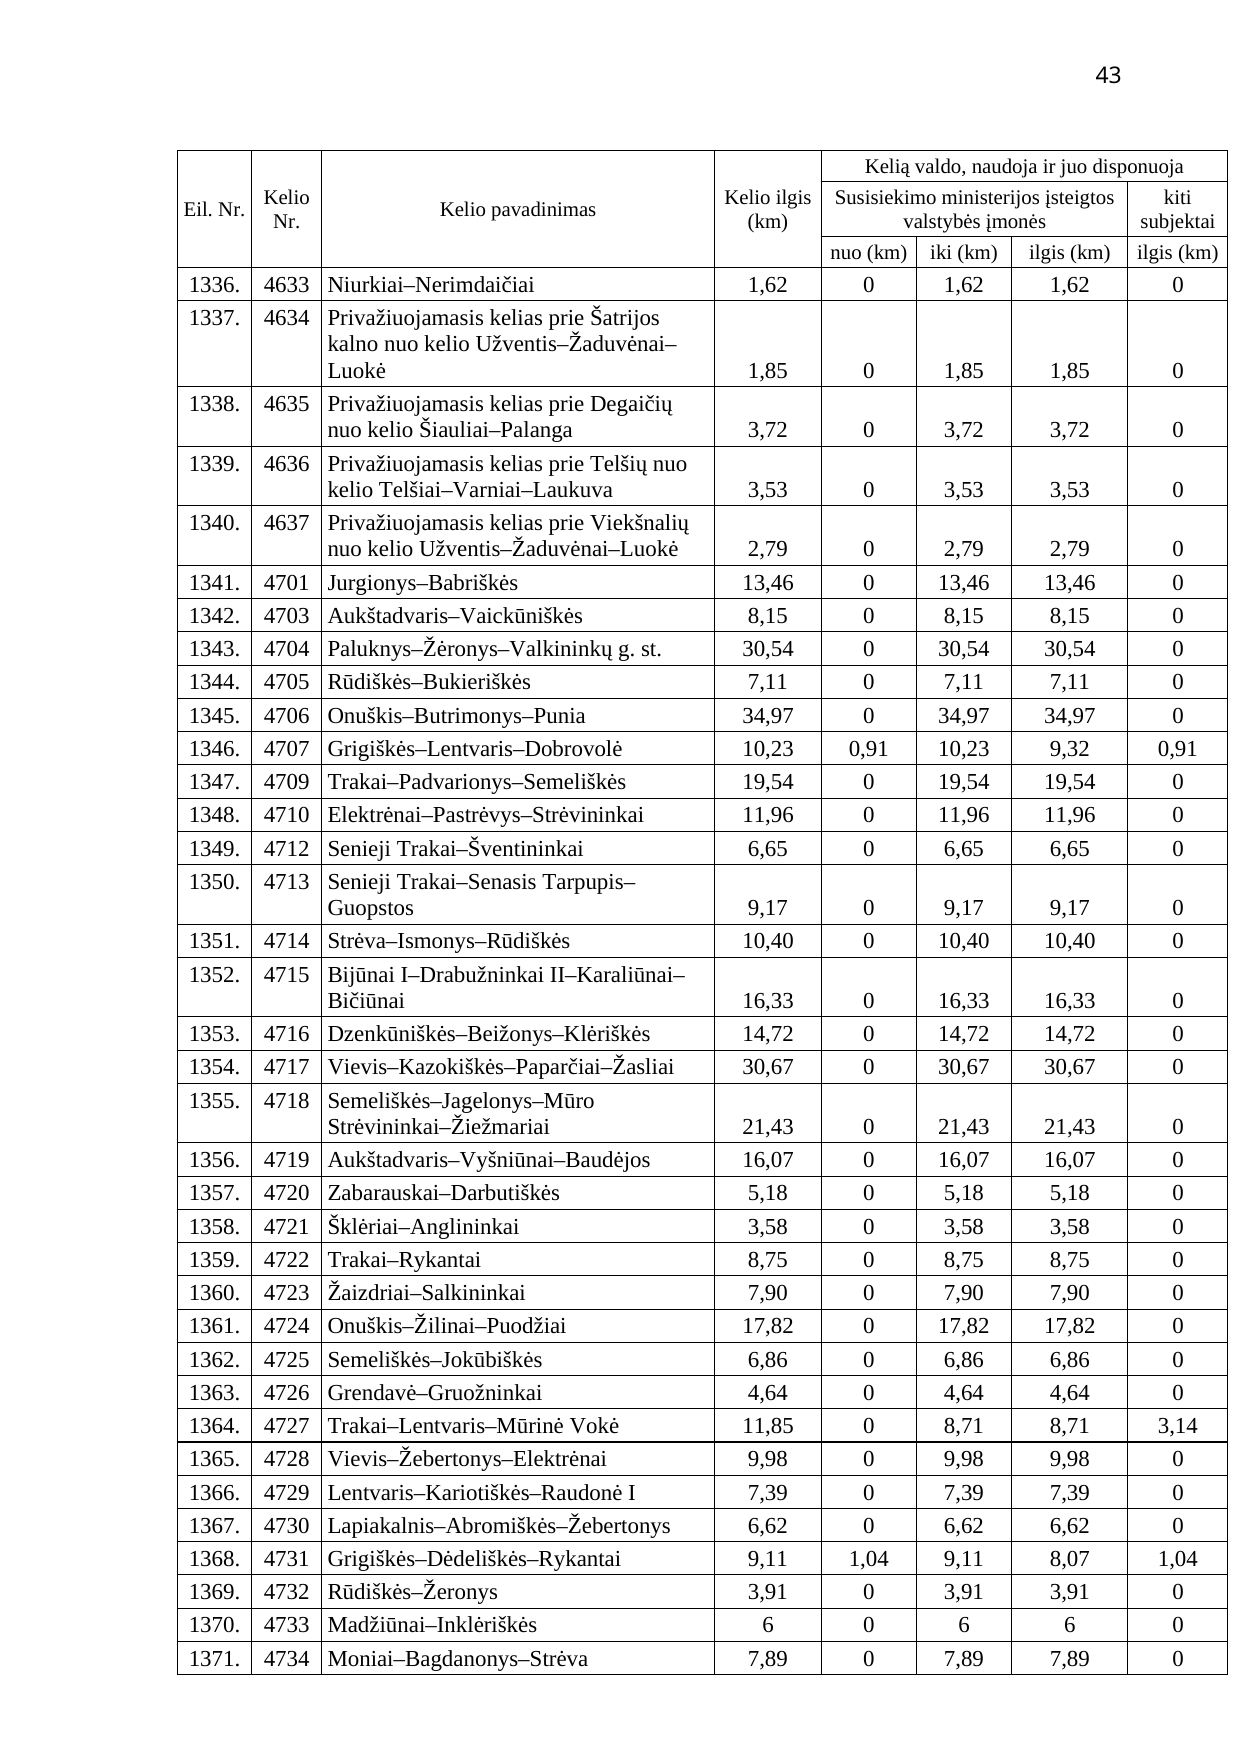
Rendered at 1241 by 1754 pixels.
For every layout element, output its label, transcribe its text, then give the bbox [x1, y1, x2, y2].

table_cell 0 [822, 1051, 916, 1083]
table_cell 0 [1128, 799, 1227, 831]
table_cell 10,40 [1012, 925, 1127, 957]
table_cell 4636 [252, 447, 321, 505]
table_cell 7,90 [917, 1276, 1011, 1308]
table_cell 0 [822, 1084, 916, 1142]
table_cell 0 [1128, 1575, 1227, 1607]
table_cell 0 [1128, 632, 1227, 664]
table_cell Vievis–Žebertonys–Elektrėnai [322, 1443, 714, 1474]
table_cell 13,46 [1012, 566, 1127, 598]
table_cell 0 [1128, 1443, 1227, 1474]
table_cell Semeliškės–Jokūbiškės [322, 1343, 714, 1375]
table_cell 0 [1128, 1276, 1227, 1308]
table_cell iki (km) [917, 237, 1011, 267]
table_cell 3,72 [1012, 387, 1127, 446]
table_cell 3,53 [917, 447, 1011, 505]
table_cell 30,54 [917, 632, 1011, 664]
table_cell 4731 [252, 1542, 321, 1574]
table_cell 0 [1128, 506, 1227, 565]
table_cell 10,40 [715, 925, 821, 957]
table_cell 5,18 [917, 1177, 1011, 1209]
table_cell 0 [1128, 1210, 1227, 1242]
table_cell 0 [1128, 301, 1227, 386]
table_cell 4729 [252, 1476, 321, 1508]
table_cell 0 [1128, 1051, 1227, 1083]
table_cell 19,54 [715, 765, 821, 797]
table_cell 1337. [178, 301, 251, 386]
table_cell 10,23 [715, 732, 821, 764]
table_cell 4637 [252, 506, 321, 565]
table_cell 8,15 [1012, 599, 1127, 631]
table_cell Strėva–Ismonys–Rūdiškės [322, 925, 714, 957]
table_cell 6,65 [1012, 832, 1127, 864]
table_cell 9,11 [715, 1542, 821, 1574]
table_cell 0 [1128, 1143, 1227, 1176]
table_cell 4716 [252, 1017, 321, 1049]
table_cell 1345. [178, 699, 251, 731]
table_cell 0 [822, 1509, 916, 1541]
table_cell 0 [822, 765, 916, 797]
table_cell 4723 [252, 1276, 321, 1308]
table_cell 1349. [178, 832, 251, 864]
table_cell 1352. [178, 958, 251, 1016]
table_header Kelio Nr. [252, 151, 321, 267]
table_cell 1351. [178, 925, 251, 957]
table_cell 30,54 [715, 632, 821, 664]
table_cell Paluknys–Žėronys–Valkininkų g. st. [322, 632, 714, 664]
table_cell 4727 [252, 1409, 321, 1441]
table_cell 30,67 [917, 1051, 1011, 1083]
table_cell Dzenkūniškės–Beižonys–Klėriškės [322, 1017, 714, 1049]
table_cell 4722 [252, 1243, 321, 1275]
table_cell 3,72 [917, 387, 1011, 446]
table_cell 21,43 [917, 1084, 1011, 1142]
table_cell 0 [1128, 1243, 1227, 1275]
table_cell Senieji Trakai–Senasis Tarpupis–Guopstos [322, 865, 714, 923]
table_cell Grigiškės–Dėdeliškės–Rykantai [322, 1542, 714, 1574]
table_cell 1370. [178, 1609, 251, 1641]
table_cell 4719 [252, 1143, 321, 1176]
table_cell 4704 [252, 632, 321, 664]
table_cell 0 [822, 1276, 916, 1308]
table_cell Onuškis–Butrimonys–Punia [322, 699, 714, 731]
table_cell 3,72 [715, 387, 821, 446]
table_header Kelio ilgis (km) [715, 151, 821, 267]
table_cell 4734 [252, 1642, 321, 1674]
table_cell 10,23 [917, 732, 1011, 764]
table_cell 0 [822, 699, 916, 731]
table_cell 19,54 [917, 765, 1011, 797]
table_cell 7,89 [715, 1642, 821, 1674]
table_cell Grendavė–Gruožninkai [322, 1376, 714, 1408]
table_cell 0 [822, 1575, 916, 1607]
table_cell 11,96 [917, 799, 1011, 831]
table_cell 6,86 [1012, 1343, 1127, 1375]
table_cell Bijūnai I–Drabužninkai II–Karaliūnai–Bičiūnai [322, 958, 714, 1016]
table_cell 0 [1128, 925, 1227, 957]
table_cell 0 [822, 1343, 916, 1375]
table_cell 7,90 [1012, 1276, 1127, 1308]
table_cell 4710 [252, 799, 321, 831]
table_cell Privažiuojamasis kelias prie Degaičių nuo kelio Šiauliai–Palanga [322, 387, 714, 446]
table_cell 1,62 [1012, 268, 1127, 300]
table_cell 21,43 [715, 1084, 821, 1142]
table_cell 8,75 [715, 1243, 821, 1275]
table_cell 7,11 [715, 666, 821, 698]
table_cell 4635 [252, 387, 321, 446]
table_cell 8,71 [1012, 1409, 1127, 1441]
table_cell 16,33 [917, 958, 1011, 1016]
table_cell Vievis–Kazokiškės–Paparčiai–Žasliai [322, 1051, 714, 1083]
table_cell 8,71 [917, 1409, 1011, 1441]
table_cell 1341. [178, 566, 251, 598]
table_cell 8,15 [715, 599, 821, 631]
table_cell 1,04 [822, 1542, 916, 1574]
table_cell 16,33 [715, 958, 821, 1016]
table_cell 0 [1128, 1177, 1227, 1209]
table_cell 2,79 [917, 506, 1011, 565]
table_cell 4726 [252, 1376, 321, 1408]
table_cell 1359. [178, 1243, 251, 1275]
table_cell 1346. [178, 732, 251, 764]
table_cell 14,72 [1012, 1017, 1127, 1049]
table_cell Šklėriai–Anglininkai [322, 1210, 714, 1242]
table_cell 4712 [252, 832, 321, 864]
table_cell 0 [1128, 666, 1227, 698]
table_cell 1366. [178, 1476, 251, 1508]
table_cell 0 [1128, 1310, 1227, 1342]
table_cell Privažiuojamasis kelias prie Telšių nuo kelio Telšiai–Varniai–Laukuva [322, 447, 714, 505]
table_cell 0 [1128, 1642, 1227, 1674]
table_cell 9,17 [1012, 865, 1127, 923]
table_cell 3,58 [715, 1210, 821, 1242]
table_cell 0 [1128, 699, 1227, 731]
table_cell 3,91 [1012, 1575, 1127, 1607]
table_cell ilgis (km) [1128, 237, 1227, 267]
table_cell 0 [822, 566, 916, 598]
table_cell Privažiuojamasis kelias prie Šatrijos kalno nuo kelio Užventis–Žaduvėnai–Luokė [322, 301, 714, 386]
table_cell Madžiūnai–Inklėriškės [322, 1609, 714, 1641]
table_cell 16,07 [715, 1143, 821, 1176]
table_cell 1365. [178, 1443, 251, 1474]
table_cell Moniai–Bagdanonys–Strėva [322, 1642, 714, 1674]
table_cell 0 [822, 1143, 916, 1176]
table_cell 0 [822, 666, 916, 698]
table_cell Senieji Trakai–Šventininkai [322, 832, 714, 864]
table_cell 1369. [178, 1575, 251, 1607]
table_cell 3,53 [715, 447, 821, 505]
table_cell 3,91 [715, 1575, 821, 1607]
table_cell 4709 [252, 765, 321, 797]
table_cell 11,96 [715, 799, 821, 831]
table_cell 34,97 [715, 699, 821, 731]
table_cell 3,53 [1012, 447, 1127, 505]
table_cell 30,54 [1012, 632, 1127, 664]
table_cell 6,65 [715, 832, 821, 864]
table_cell 4713 [252, 865, 321, 923]
table_cell Onuškis–Žilinai–Puodžiai [322, 1310, 714, 1342]
table_cell 3,91 [917, 1575, 1011, 1607]
table_header Kelio pavadinimas [322, 151, 714, 267]
table_cell 0 [1128, 447, 1227, 505]
table_cell 4703 [252, 599, 321, 631]
table_cell 0 [822, 387, 916, 446]
table_cell 1354. [178, 1051, 251, 1083]
table_cell 2,79 [1012, 506, 1127, 565]
table_cell 1361. [178, 1310, 251, 1342]
table_cell 0 [1128, 1376, 1227, 1408]
table_cell ilgis (km) [1012, 237, 1127, 267]
table_cell 4718 [252, 1084, 321, 1142]
table_cell Trakai–Lentvaris–Mūrinė Vokė [322, 1409, 714, 1441]
table_cell 1,62 [715, 268, 821, 300]
table_cell 4733 [252, 1609, 321, 1641]
table_cell 9,17 [715, 865, 821, 923]
table_cell Semeliškės–Jagelonys–Mūro Strėvininkai–Žiežmariai [322, 1084, 714, 1142]
table_header Eil. Nr. [178, 151, 251, 267]
table_cell 1353. [178, 1017, 251, 1049]
table_cell 6 [917, 1609, 1011, 1641]
table_cell 1,62 [917, 268, 1011, 300]
table_cell 0 [1128, 1609, 1227, 1641]
table_cell 0 [1128, 566, 1227, 598]
table_cell Zabarauskai–Darbutiškės [322, 1177, 714, 1209]
table_cell 16,07 [1012, 1143, 1127, 1176]
table_cell Rūdiškės–Žeronys [322, 1575, 714, 1607]
table_cell 3,14 [1128, 1409, 1227, 1441]
table_cell 0 [1128, 1343, 1227, 1375]
table_cell Susisiekimo ministerijos įsteigtos valstybės įmonės [822, 182, 1127, 236]
table_cell 3,58 [1012, 1210, 1127, 1242]
table_cell 21,43 [1012, 1084, 1127, 1142]
table_cell Žaizdriai–Salkininkai [322, 1276, 714, 1308]
table_cell 34,97 [1012, 699, 1127, 731]
table_cell 0 [1128, 599, 1227, 631]
table_cell 7,39 [715, 1476, 821, 1508]
table_cell 30,67 [1012, 1051, 1127, 1083]
table_cell 13,46 [715, 566, 821, 598]
table_cell 5,18 [1012, 1177, 1127, 1209]
table_cell 4633 [252, 268, 321, 300]
table_cell 9,32 [1012, 732, 1127, 764]
table_cell 1368. [178, 1542, 251, 1574]
table_cell Lentvaris–Kariotiškės–Raudonė I [322, 1476, 714, 1508]
table_cell 0 [1128, 268, 1227, 300]
table_cell 0 [822, 447, 916, 505]
table_cell 8,15 [917, 599, 1011, 631]
table_cell 1363. [178, 1376, 251, 1408]
table_cell 7,89 [1012, 1642, 1127, 1674]
table_cell 0 [1128, 387, 1227, 446]
table_cell 8,07 [1012, 1542, 1127, 1574]
table_cell Trakai–Rykantai [322, 1243, 714, 1275]
table_cell 0 [822, 925, 916, 957]
table_cell 14,72 [917, 1017, 1011, 1049]
table_cell 1,04 [1128, 1542, 1227, 1574]
table_cell 1360. [178, 1276, 251, 1308]
table_cell 17,82 [1012, 1310, 1127, 1342]
table_cell 0 [822, 1177, 916, 1209]
table_cell 0 [822, 1243, 916, 1275]
table_cell Aukštadvaris–Vaickūniškės [322, 599, 714, 631]
table_cell Lapiakalnis–Abromiškės–Žebertonys [322, 1509, 714, 1541]
table_cell 4724 [252, 1310, 321, 1342]
table_cell 0 [822, 1443, 916, 1474]
table_cell 4717 [252, 1051, 321, 1083]
table_cell 1343. [178, 632, 251, 664]
table_cell 0 [822, 799, 916, 831]
table_cell 1339. [178, 447, 251, 505]
table_cell 0 [822, 832, 916, 864]
table_cell Privažiuojamasis kelias prie Viekšnalių nuo kelio Užventis–Žaduvėnai–Luokė [322, 506, 714, 565]
table_cell 10,40 [917, 925, 1011, 957]
table_cell 0 [822, 1642, 916, 1674]
table_cell 3,58 [917, 1210, 1011, 1242]
table_cell 8,75 [1012, 1243, 1127, 1275]
table_cell 1348. [178, 799, 251, 831]
table_cell 11,96 [1012, 799, 1127, 831]
table_cell 4706 [252, 699, 321, 731]
table_cell 4707 [252, 732, 321, 764]
table_cell 4701 [252, 566, 321, 598]
table_cell 1336. [178, 268, 251, 300]
table_cell 4730 [252, 1509, 321, 1541]
table_cell Aukštadvaris–Vyšniūnai–Baudėjos [322, 1143, 714, 1176]
table_cell 1355. [178, 1084, 251, 1142]
table_header Kelią valdo, naudoja ir juo disponuoja [822, 151, 1227, 181]
table_cell 1364. [178, 1409, 251, 1441]
table_cell 4725 [252, 1343, 321, 1375]
table_cell 16,07 [917, 1143, 1011, 1176]
table_cell 1338. [178, 387, 251, 446]
table_cell 0 [1128, 1084, 1227, 1142]
table_cell 0 [1128, 958, 1227, 1016]
table_cell 11,85 [715, 1409, 821, 1441]
table_cell 0 [822, 268, 916, 300]
table_cell 0 [822, 632, 916, 664]
table_cell Niurkiai–Nerimdaičiai [322, 268, 714, 300]
table_cell 8,75 [917, 1243, 1011, 1275]
table_cell 4705 [252, 666, 321, 698]
table_cell 1358. [178, 1210, 251, 1242]
table_cell 1347. [178, 765, 251, 797]
table_cell Trakai–Padvarionys–Semeliškės [322, 765, 714, 797]
table_cell 0,91 [822, 732, 916, 764]
table_cell 4,64 [1012, 1376, 1127, 1408]
table_cell 6 [1012, 1609, 1127, 1641]
table_cell 34,97 [917, 699, 1011, 731]
table_cell 9,98 [715, 1443, 821, 1474]
table_cell 17,82 [715, 1310, 821, 1342]
table_cell Rūdiškės–Bukieriškės [322, 666, 714, 698]
table_cell 1,85 [715, 301, 821, 386]
table_cell 4721 [252, 1210, 321, 1242]
table_cell 9,17 [917, 865, 1011, 923]
table_cell Grigiškės–Lentvaris–Dobrovolė [322, 732, 714, 764]
table_cell 4715 [252, 958, 321, 1016]
table_cell 1357. [178, 1177, 251, 1209]
table_cell Jurgionys–Babriškės [322, 566, 714, 598]
table_cell 0 [822, 599, 916, 631]
table_cell 14,72 [715, 1017, 821, 1049]
table_cell 6 [715, 1609, 821, 1641]
table_cell 1,85 [1012, 301, 1127, 386]
table_cell 1342. [178, 599, 251, 631]
table_cell 7,89 [917, 1642, 1011, 1674]
table_cell 1340. [178, 506, 251, 565]
table_cell 13,46 [917, 566, 1011, 598]
table_cell 5,18 [715, 1177, 821, 1209]
table_cell 0 [1128, 1509, 1227, 1541]
table_cell 9,11 [917, 1542, 1011, 1574]
table_cell 0 [822, 1310, 916, 1342]
table_cell 4728 [252, 1443, 321, 1474]
table_cell 30,67 [715, 1051, 821, 1083]
table_cell 9,98 [1012, 1443, 1127, 1474]
table_cell 0 [822, 506, 916, 565]
table_cell 7,39 [917, 1476, 1011, 1508]
table_cell 9,98 [917, 1443, 1011, 1474]
table_cell Elektrėnai–Pastrėvys–Strėvininkai [322, 799, 714, 831]
table_cell 0 [822, 958, 916, 1016]
table_cell 0 [822, 301, 916, 386]
table_cell 4714 [252, 925, 321, 957]
table_cell 0 [1128, 765, 1227, 797]
table_cell 0 [1128, 865, 1227, 923]
table_cell 4720 [252, 1177, 321, 1209]
table_cell 0 [822, 1476, 916, 1508]
table_cell 4732 [252, 1575, 321, 1607]
table_cell 6,62 [1012, 1509, 1127, 1541]
table_cell 0 [1128, 1017, 1227, 1049]
table_cell 0 [822, 1210, 916, 1242]
table_cell 1362. [178, 1343, 251, 1375]
table_cell 19,54 [1012, 765, 1127, 797]
table_cell 1,85 [917, 301, 1011, 386]
table_cell nuo (km) [822, 237, 916, 267]
table_cell 0 [822, 1017, 916, 1049]
table_cell 4,64 [917, 1376, 1011, 1408]
table_cell 2,79 [715, 506, 821, 565]
table_cell 16,33 [1012, 958, 1127, 1016]
table_cell 0 [822, 865, 916, 923]
table_cell 7,11 [1012, 666, 1127, 698]
table_cell 7,11 [917, 666, 1011, 698]
table_cell 7,39 [1012, 1476, 1127, 1508]
table_cell 6,62 [715, 1509, 821, 1541]
table_cell 0 [822, 1609, 916, 1641]
table_cell 4,64 [715, 1376, 821, 1408]
table_cell kiti subjektai [1128, 182, 1227, 236]
table_cell 1367. [178, 1509, 251, 1541]
table_cell 1356. [178, 1143, 251, 1176]
table_cell 0 [822, 1409, 916, 1441]
table_cell 0 [822, 1376, 916, 1408]
table_cell 6,65 [917, 832, 1011, 864]
table_cell 17,82 [917, 1310, 1011, 1342]
table_cell 7,90 [715, 1276, 821, 1308]
table_cell 0 [1128, 832, 1227, 864]
table_cell 6,86 [917, 1343, 1011, 1375]
table_cell 6,62 [917, 1509, 1011, 1541]
table_cell 1371. [178, 1642, 251, 1674]
table_cell 0,91 [1128, 732, 1227, 764]
table_cell 0 [1128, 1476, 1227, 1508]
table_cell 1350. [178, 865, 251, 923]
table_cell 6,86 [715, 1343, 821, 1375]
table_cell 4634 [252, 301, 321, 386]
table_cell 1344. [178, 666, 251, 698]
